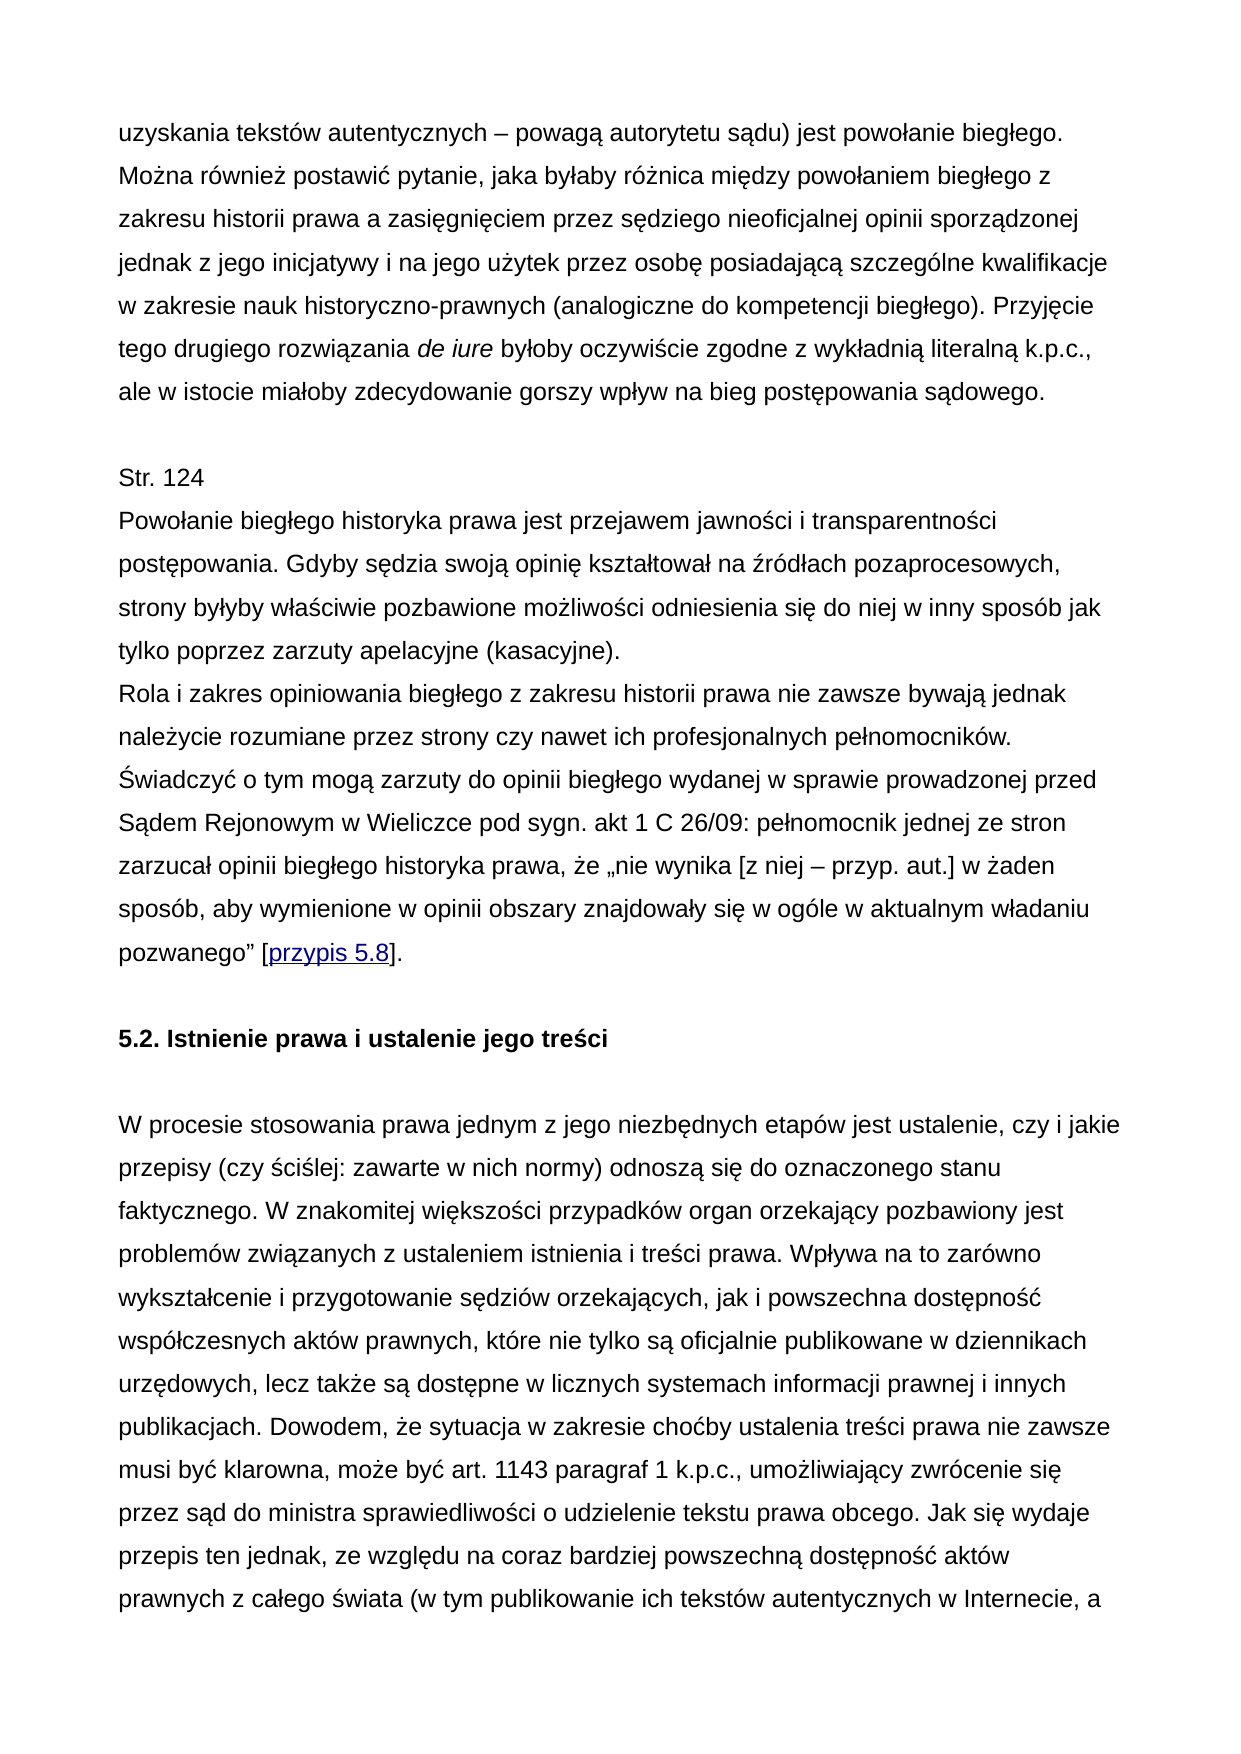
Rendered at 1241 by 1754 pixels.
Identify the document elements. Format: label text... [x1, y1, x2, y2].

text Str. 124 [118, 463, 1122, 492]
text Rola i zakres opiniowania biegłego z zakresu historii prawa nie zawsze bywają jednak należycie rozumiane przez strony czy nawet ich profesjonalnych pełnomocników. Świadczyć o tym mogą zarzuty do opinii biegłego wydanej w sprawie prowadzonej przed Sądem Rejonowym w Wieliczce pod sygn. akt 1 C 26/09: pełnomocnik jednej ze stron zarzucał opinii biegłego historyka prawa, że „nie wynika [z niej – przyp. aut.] w żaden sposób, aby wymienione w opinii obszary znajdowały się w ogóle w aktualnym władaniu pozwanego” [przypis 5.8]. [118, 679, 1122, 966]
text Powołanie biegłego historyka prawa jest przejawem jawności i transparentności postępowania. Gdyby sędzia swoją opinię kształtował na źródłach pozaprocesowych, strony byłyby właściwie pozbawione możliwości odniesienia się do niej w inny sposób jak tylko poprzez zarzuty apelacyjne (kasacyjne). [118, 506, 1122, 664]
text W procesie stosowania prawa jednym z jego niezbędnych etapów jest ustalenie, czy i jakie przepisy (czy ściślej: zawarte w nich normy) odnoszą się do oznaczonego stanu faktycznego. W znakomitej większości przypadków organ orzekający pozbawiony jest problemów związanych z ustaleniem istnienia i treści prawa. Wpływa na to zarówno wykształcenie i przygotowanie sędziów orzekających, jak i powszechna dostępność współczesnych aktów prawnych, które nie tylko są oficjalnie publikowane w dziennikach urzędowych, lecz także są dostępne w licznych systemach informacji prawnej i innych publikacjach. Dowodem, że sytuacja w zakresie choćby ustalenia treści prawa nie zawsze musi być klarowna, może być art. 1143 paragraf 1 k.p.c., umożliwiający zwrócenie się przez sąd do ministra sprawiedliwości o udzielenie tekstu prawa obcego. Jak się wydaje przepis ten jednak, ze względu na coraz bardziej powszechną dostępność aktów prawnych z całego świata (w tym publikowanie ich tekstów autentycznych w Internecie, a [118, 1110, 1122, 1613]
subtitle 5.2. Istnienie prawa i ustalenie jego treści [118, 1024, 1122, 1052]
text uzyskania tekstów autentycznych – powagą autorytetu sądu) jest powołanie biegłego. Można również postawić pytanie, jaka byłaby różnica między powołaniem biegłego z zakresu historii prawa a zasięgnięciem przez sędziego nieoficjalnej opinii sporządzonej jednak z jego inicjatywy i na jego użytek przez osobę posiadającą szczególne kwalifikacje w zakresie nauk historyczno-prawnych (analogiczne do kompetencji biegłego). Przyjęcie tego drugiego rozwiązania de iure byłoby oczywiście zgodne z wykładnią literalną k.p.c., ale w istocie miałoby zdecydowanie gorszy wpływ na bieg postępowania sądowego. [118, 118, 1122, 406]
